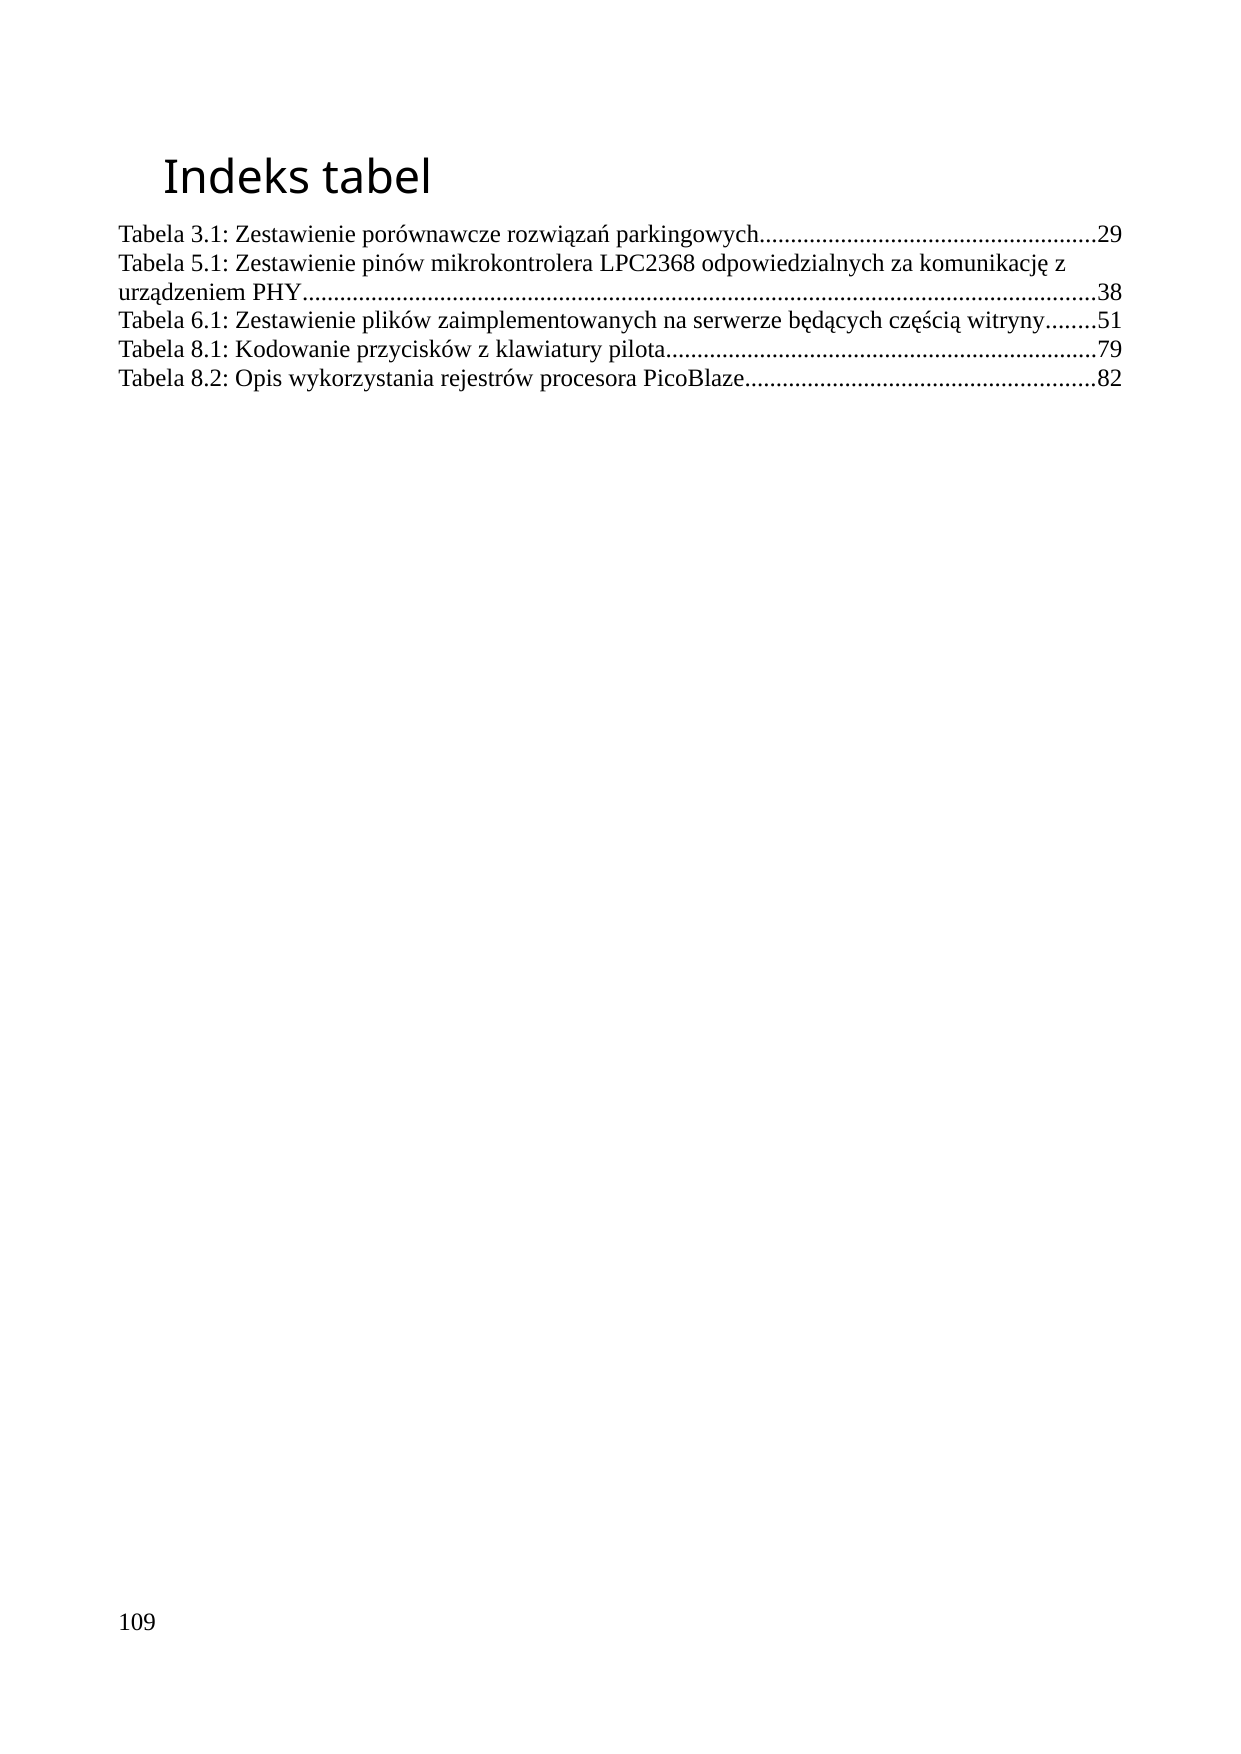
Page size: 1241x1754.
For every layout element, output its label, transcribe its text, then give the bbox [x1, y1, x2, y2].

text Tabela 8.2: Opis wykorzystania rejestrów procesora PicoBlaze 82 [118, 363, 1122, 392]
text Tabela 5.1: Zestawienie pinów mikrokontrolera LPC2368 odpowiedzialnych za komunikację z urządzeniem PHY 38 [118, 248, 1122, 305]
text Tabela 8.1: Kodowanie przycisków z klawiatury pilota 79 [118, 334, 1122, 363]
text Tabela 6.1: Zestawienie plików zaimplementowanych na serwerze będących częścią witryny 51 [118, 305, 1122, 334]
subtitle Indeks tabel [118, 143, 1122, 207]
text Tabela 3.1: Zestawienie porównawcze rozwiązań parkingowych 29 [118, 219, 1122, 248]
